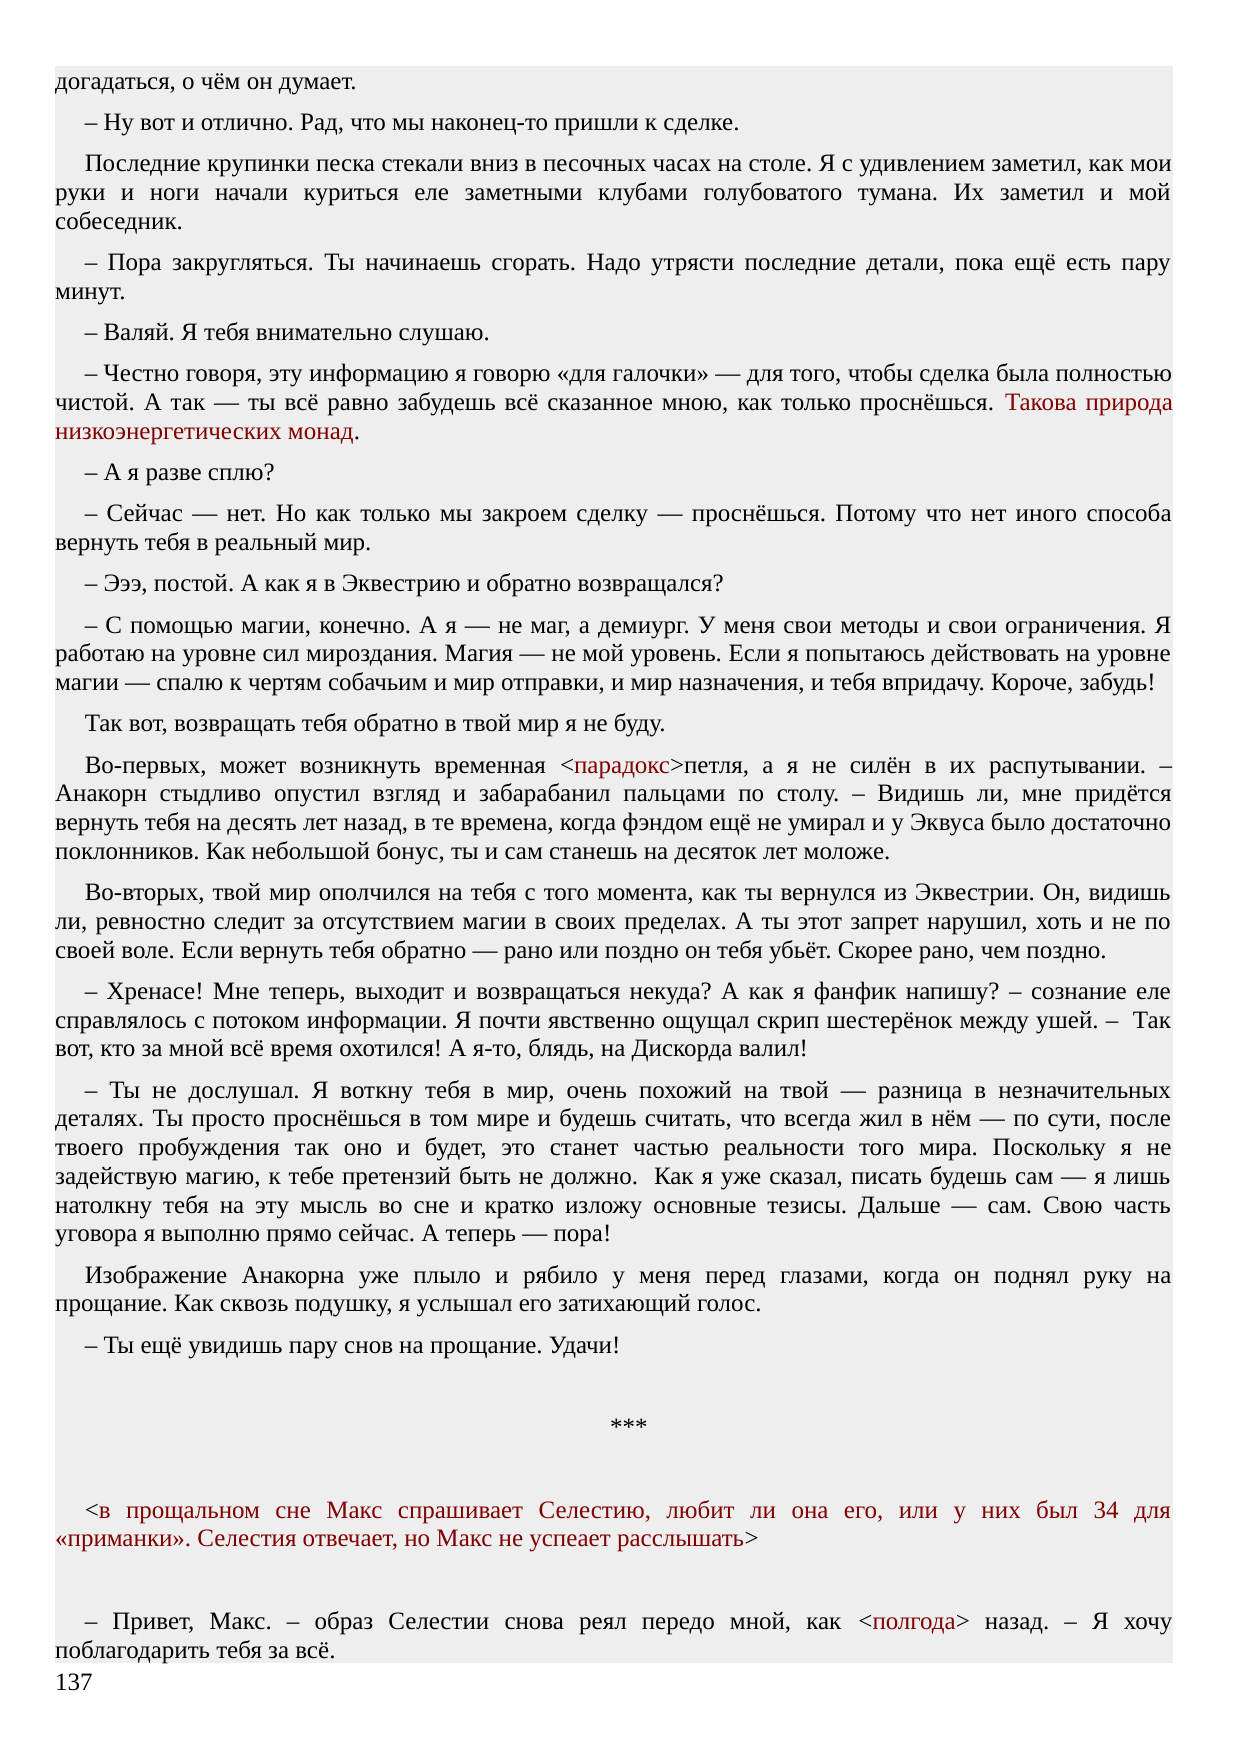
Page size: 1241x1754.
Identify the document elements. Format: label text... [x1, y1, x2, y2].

text – Пора закругляться. Ты начинаешь сгорать. Надо утрясти последние детали, пока ещё есть пару минут. [55, 247, 1173, 305]
text *** [55, 1412, 1173, 1441]
text Во-вторых, твой мир ополчился на тебя с того момента, как ты вернулся из Эквестрии. Он, видишь ли, ревностно следит за отсутствием магии в своих пределах. А ты этот запрет нарушил, хоть и не по своей воле. Если вернуть тебя обратно — рано или поздно он тебя убьёт. Скорее рано, чем поздно. [55, 877, 1173, 963]
text – Ты ещё увидишь пару снов на прощание. Удачи! [55, 1330, 1173, 1358]
text Во-первых, может возникнуть временная <парадокс>петля, а я не силён в их распутывании. – Анакорн стыдливо опустил взгляд и забарабанил пальцами по столу. – Видишь ли, мне придётся вернуть тебя на десять лет назад, в те времена, когда фэндом ещё не умирал и у Эквуса было достаточно поклонников. Как небольшой бонус, ты и сам станешь на десяток лет моложе. [55, 750, 1173, 865]
text – Ты не дослушал. Я воткну тебя в мир, очень похожий на твой — разница в незначительных деталях. Ты просто проснёшься в том мире и будешь считать, что всегда жил в нём — по сути, после твоего пробуждения так оно и будет, это станет частью реальности того мира. Поскольку я не задействую магию, к тебе претензий быть не должно. Как я уже сказал, писать будешь сам — я лишь натолкну тебя на эту мысль во сне и кратко изложу основные тезисы. Дальше — сам. Свою часть уговора я выполню прямо сейчас. А теперь — пора! [55, 1075, 1173, 1247]
text – Эээ, постой. А как я в Эквестрию и обратно возвращался? [55, 568, 1173, 597]
text Изображение Анакорна уже плыло и рябило у меня перед глазами, когда он поднял руку на прощание. Как сквозь подушку, я услышал его затихающий голос. [55, 1260, 1173, 1317]
text Так вот, возвращать тебя обратно в твой мир я не буду. [55, 708, 1173, 737]
text – Хренасе! Мне теперь, выходит и возвращаться некуда? А как я фанфик напишу? – сознание еле справлялось с потоком информации. Я почти явственно ощущал скрип шестерёнок между ушей. – Так вот, кто за мной всё время охотился! А я-то, блядь, на Дискорда валил! [55, 976, 1173, 1062]
text – Честно говоря, эту информацию я говорю «для галочки» — для того, чтобы сделка была полностью чистой. А так — ты всё равно забудешь всё сказанное мною, как только проснёшься. Такова природа низкоэнергетических монад. [55, 358, 1173, 445]
text – Привет, Макс. – образ Селестии снова реял передо мной, как <полгода> назад. – Я хочу поблагодарить тебя за всё. [55, 1606, 1173, 1663]
text – С помощью магии, конечно. А я — не маг, а демиург. У меня свои методы и свои ограничения. Я работаю на уровне сил мироздания. Магия — не мой уровень. Если я попытаюсь действовать на уровне магии — спалю к чертям собачьим и мир отправки, и мир назначения, и тебя впридачу. Короче, забудь! [55, 610, 1173, 696]
text Последние крупинки песка стекали вниз в песочных часах на столе. Я с удивлением заметил, как мои руки и ноги начали куриться еле заметными клубами голубоватого тумана. Их заметил и мой собеседник. [55, 148, 1173, 235]
text <в прощальном сне Макс спрашивает Селестию, любит ли она его, или у них был 34 для «приманки». Селестия отвечает, но Макс не успеает расслышать> [55, 1495, 1173, 1552]
text – Ну вот и отлично. Рад, что мы наконец-то пришли к сделке. [55, 107, 1173, 136]
text – А я разве сплю? [55, 457, 1173, 486]
text – Валяй. Я тебя внимательно слушаю. [55, 317, 1173, 346]
text – Сейчас — нет. Но как только мы закроем сделку — проснёшься. Потому что нет иного способа вернуть тебя в реальный мир. [55, 498, 1173, 556]
text догадаться, о чём он думает. [55, 66, 1173, 95]
